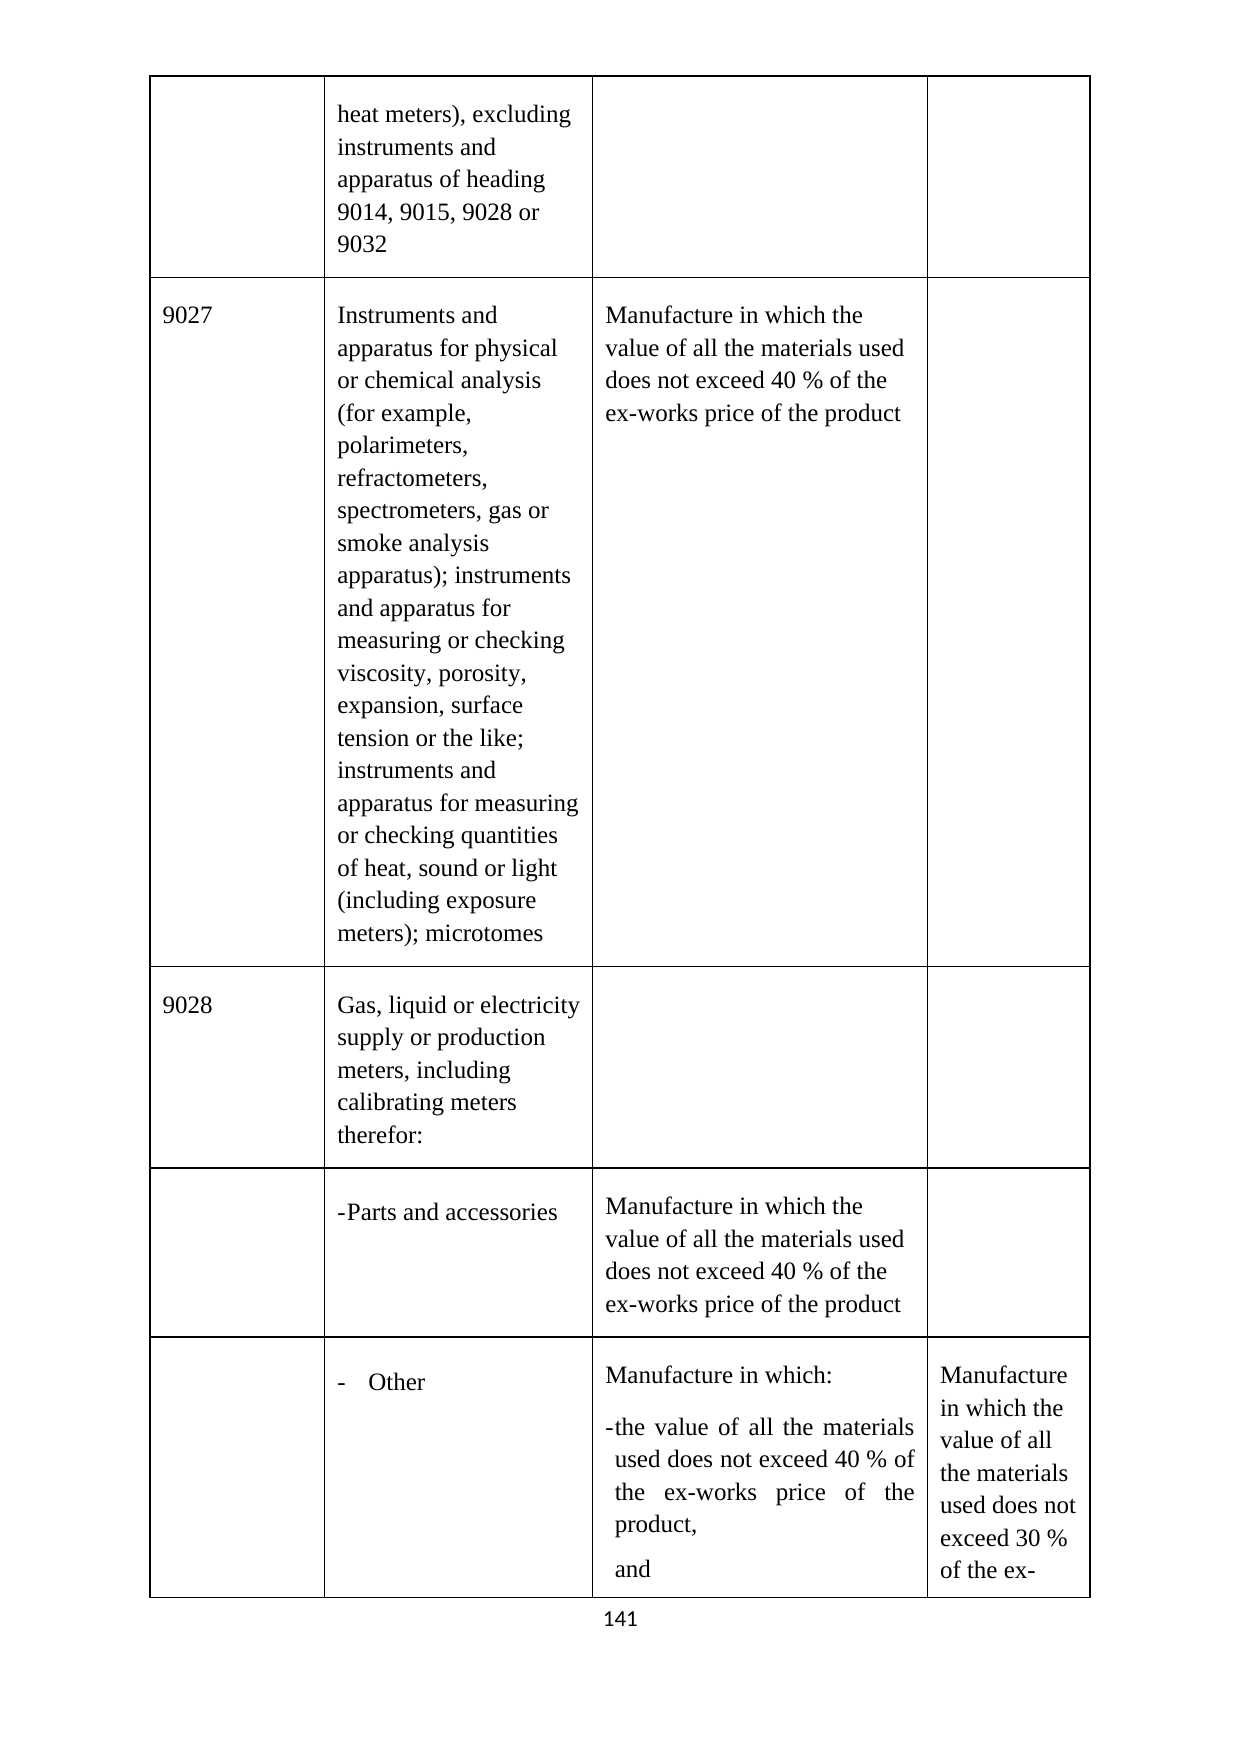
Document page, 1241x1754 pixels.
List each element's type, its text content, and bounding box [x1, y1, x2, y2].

table_cell [151, 1338, 324, 1597]
table_cell [151, 77, 324, 277]
table_header Parts and accessories [347, 1181, 580, 1226]
table_cell 9027 [151, 278, 324, 966]
table_cell [928, 77, 1089, 277]
table_cell [593, 77, 927, 277]
table_cell [928, 1169, 1089, 1336]
table_header Other [368, 1350, 580, 1395]
table_cell Manufacture in which the value of all the materials used does not exceed 40 % of the ex-works price of the product [593, 1169, 927, 1336]
table_cell [325, 1169, 592, 1336]
table_cell Manufacture in which the value of all the materials used does not exceed 30 % of the ex- [928, 1338, 1089, 1597]
table_cell [151, 1169, 324, 1336]
table_cell [593, 967, 927, 1167]
table_cell [928, 967, 1089, 1167]
table_header - [337, 1181, 347, 1226]
table_cell heat meters), excluding instruments and apparatus of heading 9014, 9015, 9028 or 9032 [325, 77, 592, 277]
table_cell [325, 1338, 592, 1597]
table_cell Manufacture in which: [593, 1338, 927, 1597]
table_cell [928, 278, 1089, 966]
table_cell Instruments and apparatus for physical or chemical analysis (for example, polarimeters, refractometers, spectrometers, gas or smoke analysis apparatus); instruments and apparatus for measuring or checking viscosity, porosity, expansion, surface tension or the like; instruments and apparatus for measuring or checking quantities of heat, sound or light (including exposure meters); microtomes [325, 278, 592, 966]
table_cell Gas, liquid or electricity supply or production meters, including calibrating meters therefor: [325, 967, 592, 1167]
table_header the value of all the materials used does not exceed 40 % of the ex-works price of the product, and [615, 1395, 915, 1583]
table_header - [605, 1395, 614, 1583]
table_header - [337, 1350, 368, 1395]
table_cell Manufacture in which the value of all the materials used does not exceed 40 % of the ex-works price of the product [593, 278, 927, 966]
table_cell 9028 [151, 967, 324, 1167]
